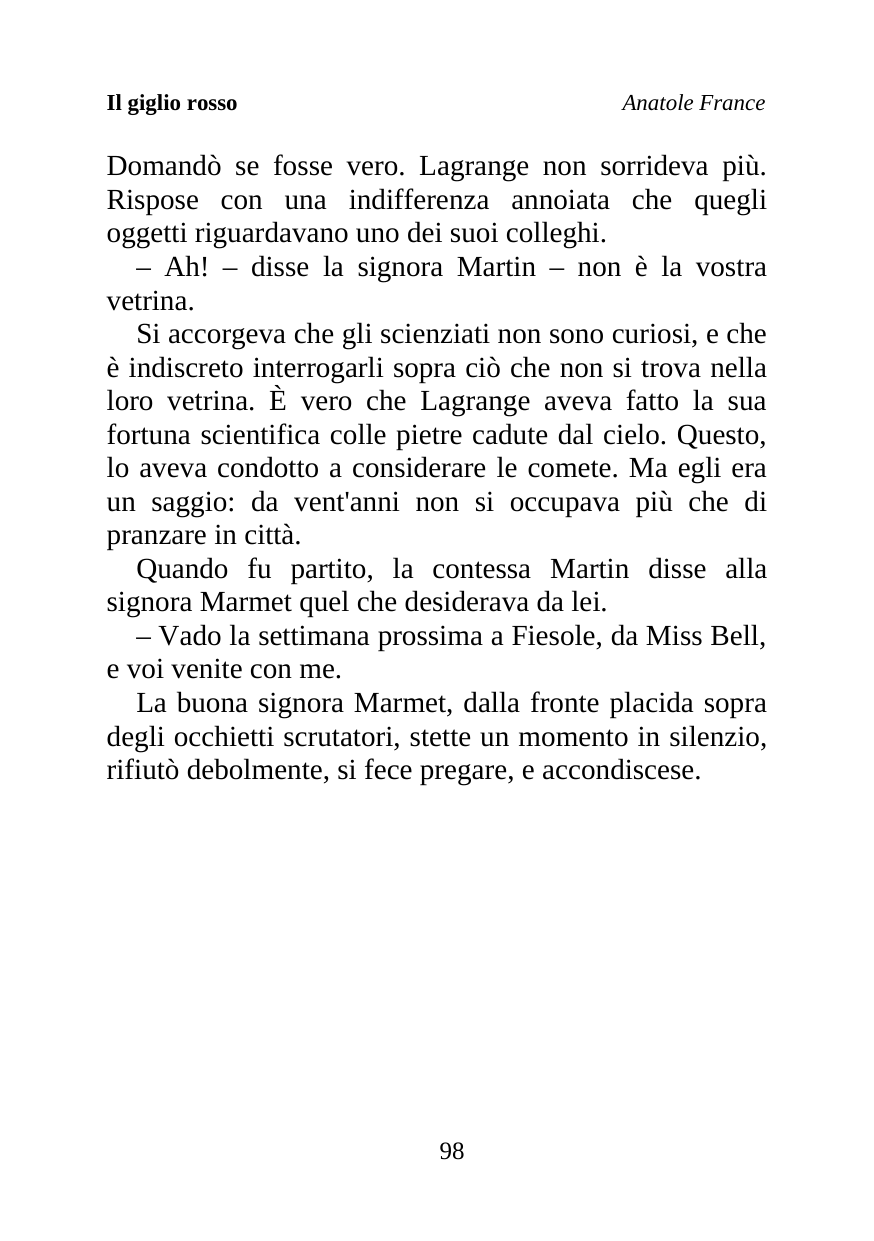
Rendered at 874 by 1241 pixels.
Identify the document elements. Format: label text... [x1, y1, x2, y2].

text – Vado la settimana prossima a Fiesole, da Miss Bell, e voi venite con me. [106, 618, 768, 685]
text – Ah! – disse la signora Martin – non è la vostra vetrina. [106, 249, 768, 316]
text Domandò se fosse vero. Lagrange non sorrideva più. Rispose con una indifferenza annoiata che quegli oggetti riguardavano uno dei suoi colleghi. [106, 148, 768, 249]
text Si accorgeva che gli scienziati non sono curiosi, e che è indiscreto interrogarli sopra ciò che non si trova nella loro vetrina. È vero che Lagrange aveva fatto la sua fortuna scientifica colle pietre cadute dal cielo. Questo, lo aveva condotto a considerare le comete. Ma egli era un saggio: da vent'anni non si occupava più che di pranzare in città. [106, 316, 768, 551]
text La buona signora Marmet, dalla fronte placida sopra degli occhietti scrutatori, stette un momento in silenzio, rifiutò debolmente, si fece pregare, e accondiscese. [106, 685, 768, 786]
text Quando fu partito, la contessa Martin disse alla signora Marmet quel che desiderava da lei. [106, 551, 768, 618]
